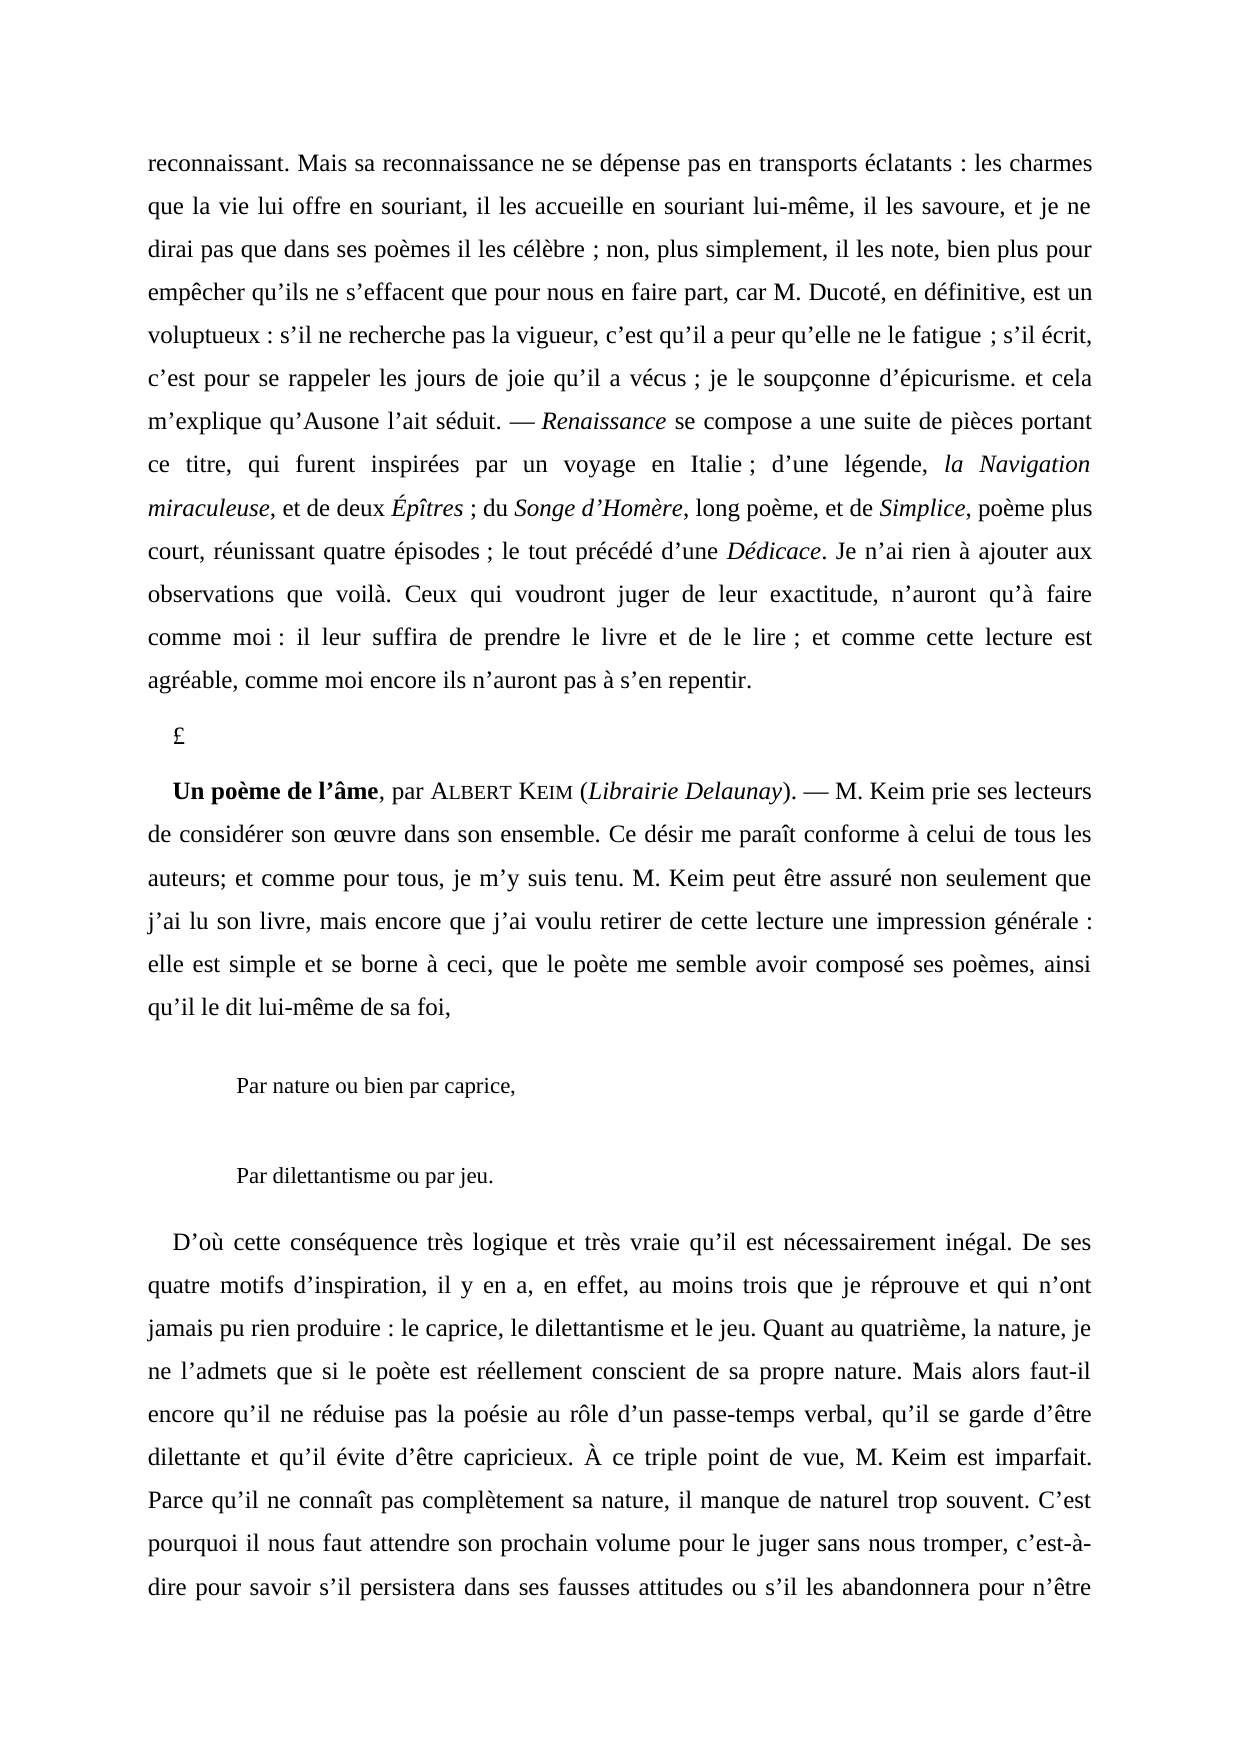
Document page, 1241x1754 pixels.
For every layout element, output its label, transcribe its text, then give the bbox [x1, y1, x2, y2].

text Par nature ou bien par caprice, [236, 1073, 1093, 1099]
text £ [148, 721, 1093, 749]
text Un poème de l’âme, par Albert Keim (Librairie Delaunay). — M. Keim prie ses lecteurs de considérer son œuvre dans son ensemble. Ce désir me paraît conforme à celui de tous les auteurs; et comme pour tous, je m’y suis tenu. M. Keim peut être assuré non seulement que j’ai lu son livre, mais encore que j’ai voulu retirer de cette lecture une impression générale : elle est simple et se borne à ceci, que le poète me semble avoir composé ses poèmes, ainsi qu’il le dit lui-même de sa foi, [148, 776, 1093, 1021]
text Par dilettantisme ou par jeu. [236, 1162, 1093, 1188]
text D’où cette conséquence très logique et très vraie qu’il est nécessairement inégal. De ses quatre motifs d’inspiration, il y en a, en effet, au moins trois que je réprouve et qui n’ont jamais pu rien produire : le caprice, le dilettantisme et le jeu. Quant au quatrième, la nature, je ne l’admets que si le poète est réellement conscient de sa propre nature. Mais alors faut-il encore qu’il ne réduise pas la poésie au rôle d’un passe-temps verbal, qu’il se garde d’être dilettante et qu’il évite d’être capricieux. À ce triple point de vue, M. Keim est imparfait. Parce qu’il ne connaît pas complètement sa nature, il manque de naturel trop souvent. C’est pourquoi il nous faut attendre son prochain volume pour le juger sans nous tromper, c’est-à-dire pour savoir s’il persistera dans ses fausses attitudes ou s’il les abandonnera pour n’être [148, 1227, 1093, 1600]
text reconnaissant. Mais sa reconnaissance ne se dépense pas en transports éclatants : les charmes que la vie lui offre en souriant, il les accueille en souriant lui-même, il les savoure, et je ne dirai pas que dans ses poèmes il les célèbre ; non, plus simplement, il les note, bien plus pour empêcher qu’ils ne s’effacent que pour nous en faire part, car M. Ducoté, en définitive, est un voluptueux : s’il ne recherche pas la vigueur, c’est qu’il a peur qu’elle ne le fatigue ; s’il écrit, c’est pour se rappeler les jours de joie qu’il a vécus ; je le soupçonne d’épicurisme. et cela m’explique qu’Ausone l’ait séduit. — Renaissance se compose a une suite de pièces portant ce titre, qui furent inspirées par un voyage en Italie ; d’une légende, la Navigation miraculeuse, et de deux Épîtres ; du Songe d’Homère, long poème, et de Simplice, poème plus court, réunissant quatre épisodes ; le tout précédé d’une Dédicace. Je n’ai rien à ajouter aux observations que voilà. Ceux qui voudront juger de leur exactitude, n’auront qu’à faire comme moi : il leur suffira de prendre le livre et de le lire ; et comme cette lecture est agréable, comme moi encore ils n’auront pas à s’en repentir. [148, 148, 1093, 694]
